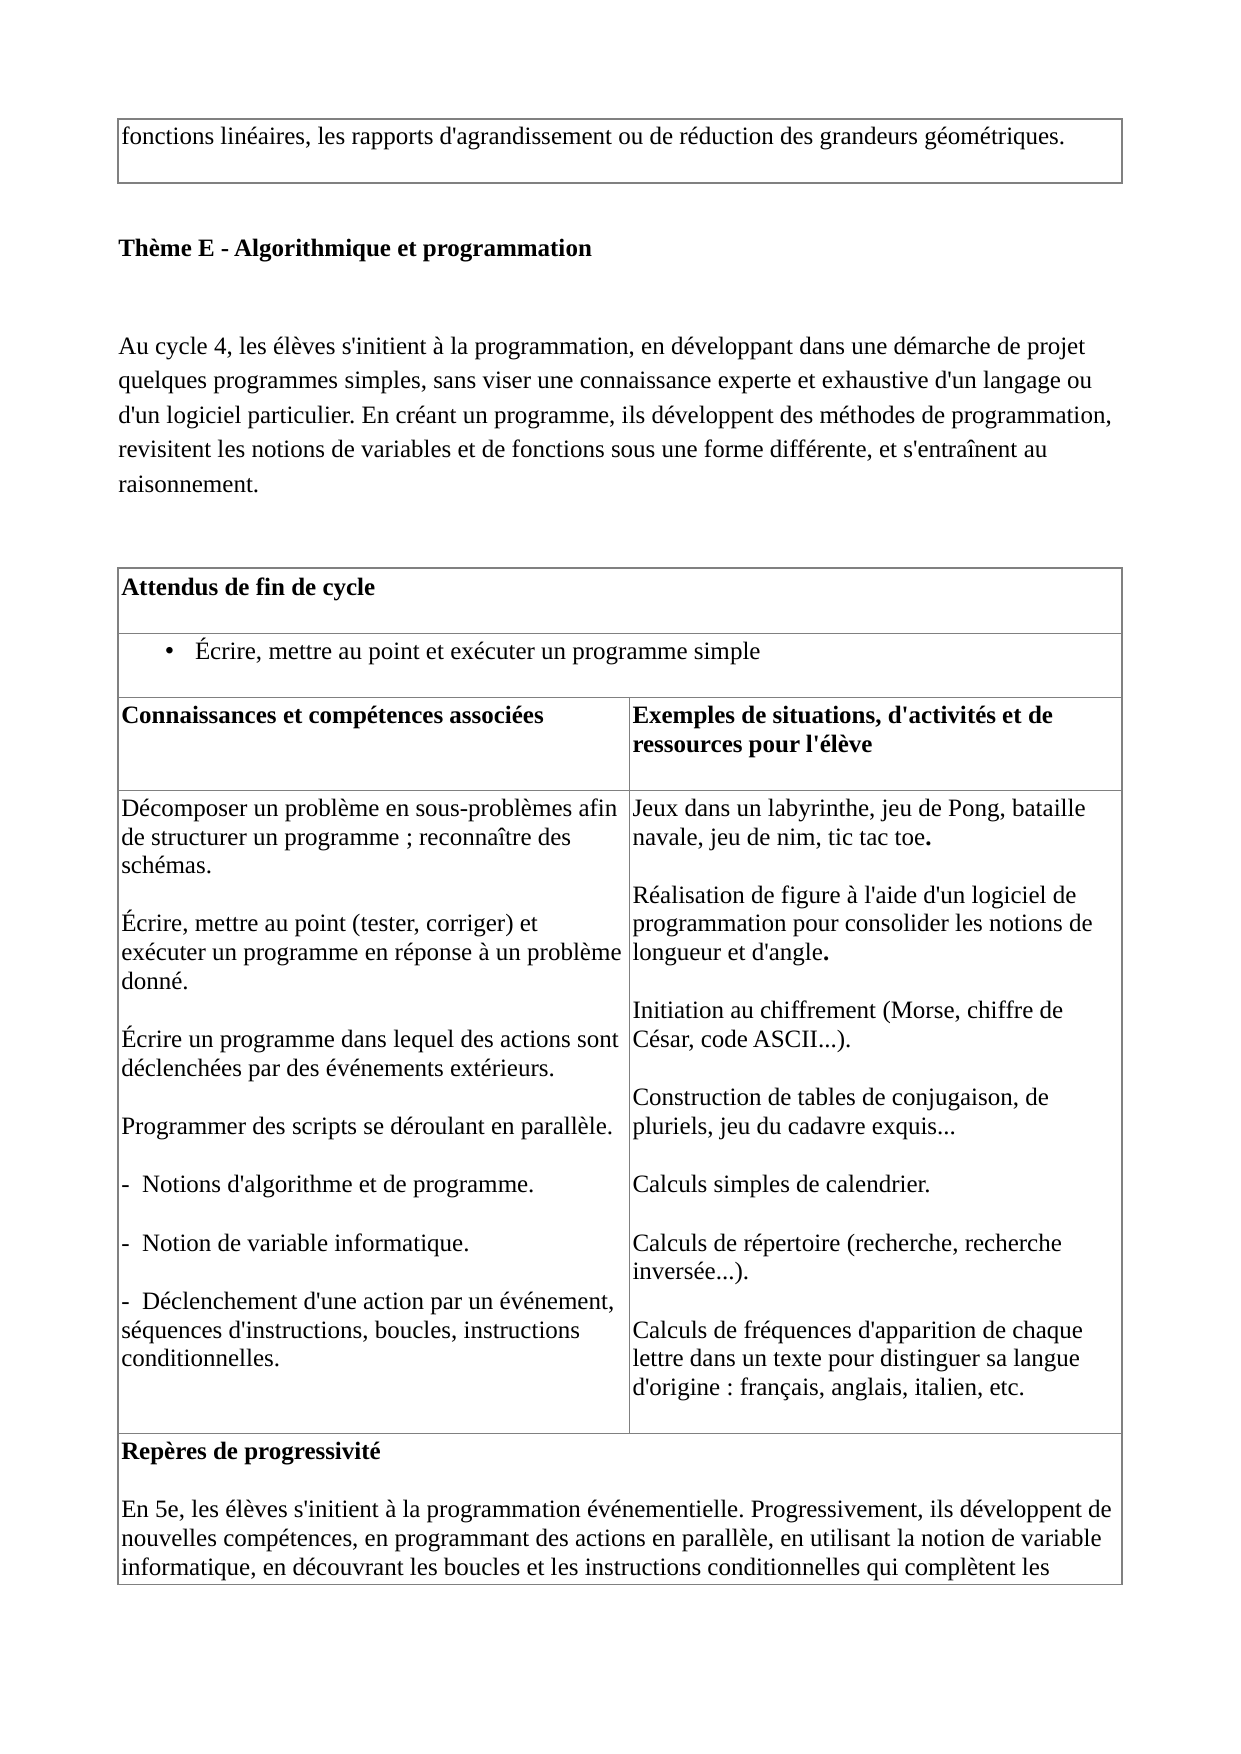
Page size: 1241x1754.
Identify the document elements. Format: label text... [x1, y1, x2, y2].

table_cell Connaissances et compétences associées [119, 698, 629, 790]
table_cell Exemples de situations, d'activités et de ressources pour l'élève [630, 698, 1121, 790]
table_cell Écrire, mettre au point et exécuter un programme simple [119, 634, 1121, 697]
table_header Attendus de fin de cycle [119, 569, 1121, 633]
table_cell fonctions linéaires, les rapports d'agrandissement ou de réduction des grandeurs géométriques. [119, 120, 1121, 182]
table_cell Repères de progressivité En 5e, les élèves s'initient à la programmation événementielle. Progressivement, ils développent de nouvelles compétences, en programmant des actions en parallèle, en utilisant la notion de variable informatique, en découvrant les boucles et les instructions conditionnelles qui complètent les [119, 1434, 1121, 1584]
text Thème E - Algorithmique et programmation [118, 233, 1122, 262]
text Au cycle 4, les élèves s'initient à la programmation, en développant dans une démarche de projet quelques programmes simples, sans viser une connaissance experte et exhaustive d'un langage ou d'un logiciel particulier. En créant un programme, ils développent des méthodes de programmation, revisitent les notions de variables et de fonctions sous une forme différente, et s'entraînent au raisonnement. [118, 331, 1122, 498]
table_cell Jeux dans un labyrinthe, jeu de Pong, bataille navale, jeu de nim, tic tac toe. Réalisation de figure à l'aide d'un logiciel de programmation pour consolider les notions de longueur et d'angle. Initiation au chiffrement (Morse, chiffre de César, code ASCII...). Construction de tables de conjugaison, de pluriels, jeu du cadavre exquis... Calculs simples de calendrier. Calculs de répertoire (recherche, recherche inversée...). Calculs de fréquences d'apparition de chaque lettre dans un texte pour distinguer sa langue d'origine : français, anglais, italien, etc. [630, 791, 1121, 1433]
table_cell Décomposer un problème en sous-problèmes afin de structurer un programme ; reconnaître des schémas. Écrire, mettre au point (tester, corriger) et exécuter un programme en réponse à un problème donné. Écrire un programme dans lequel des actions sont déclenchées par des événements extérieurs. Programmer des scripts se déroulant en parallèle. - Notions d'algorithme et de programme. - Notion de variable informatique. - Déclenchement d'une action par un événement, séquences d'instructions, boucles, instructions conditionnelles. [119, 791, 629, 1433]
